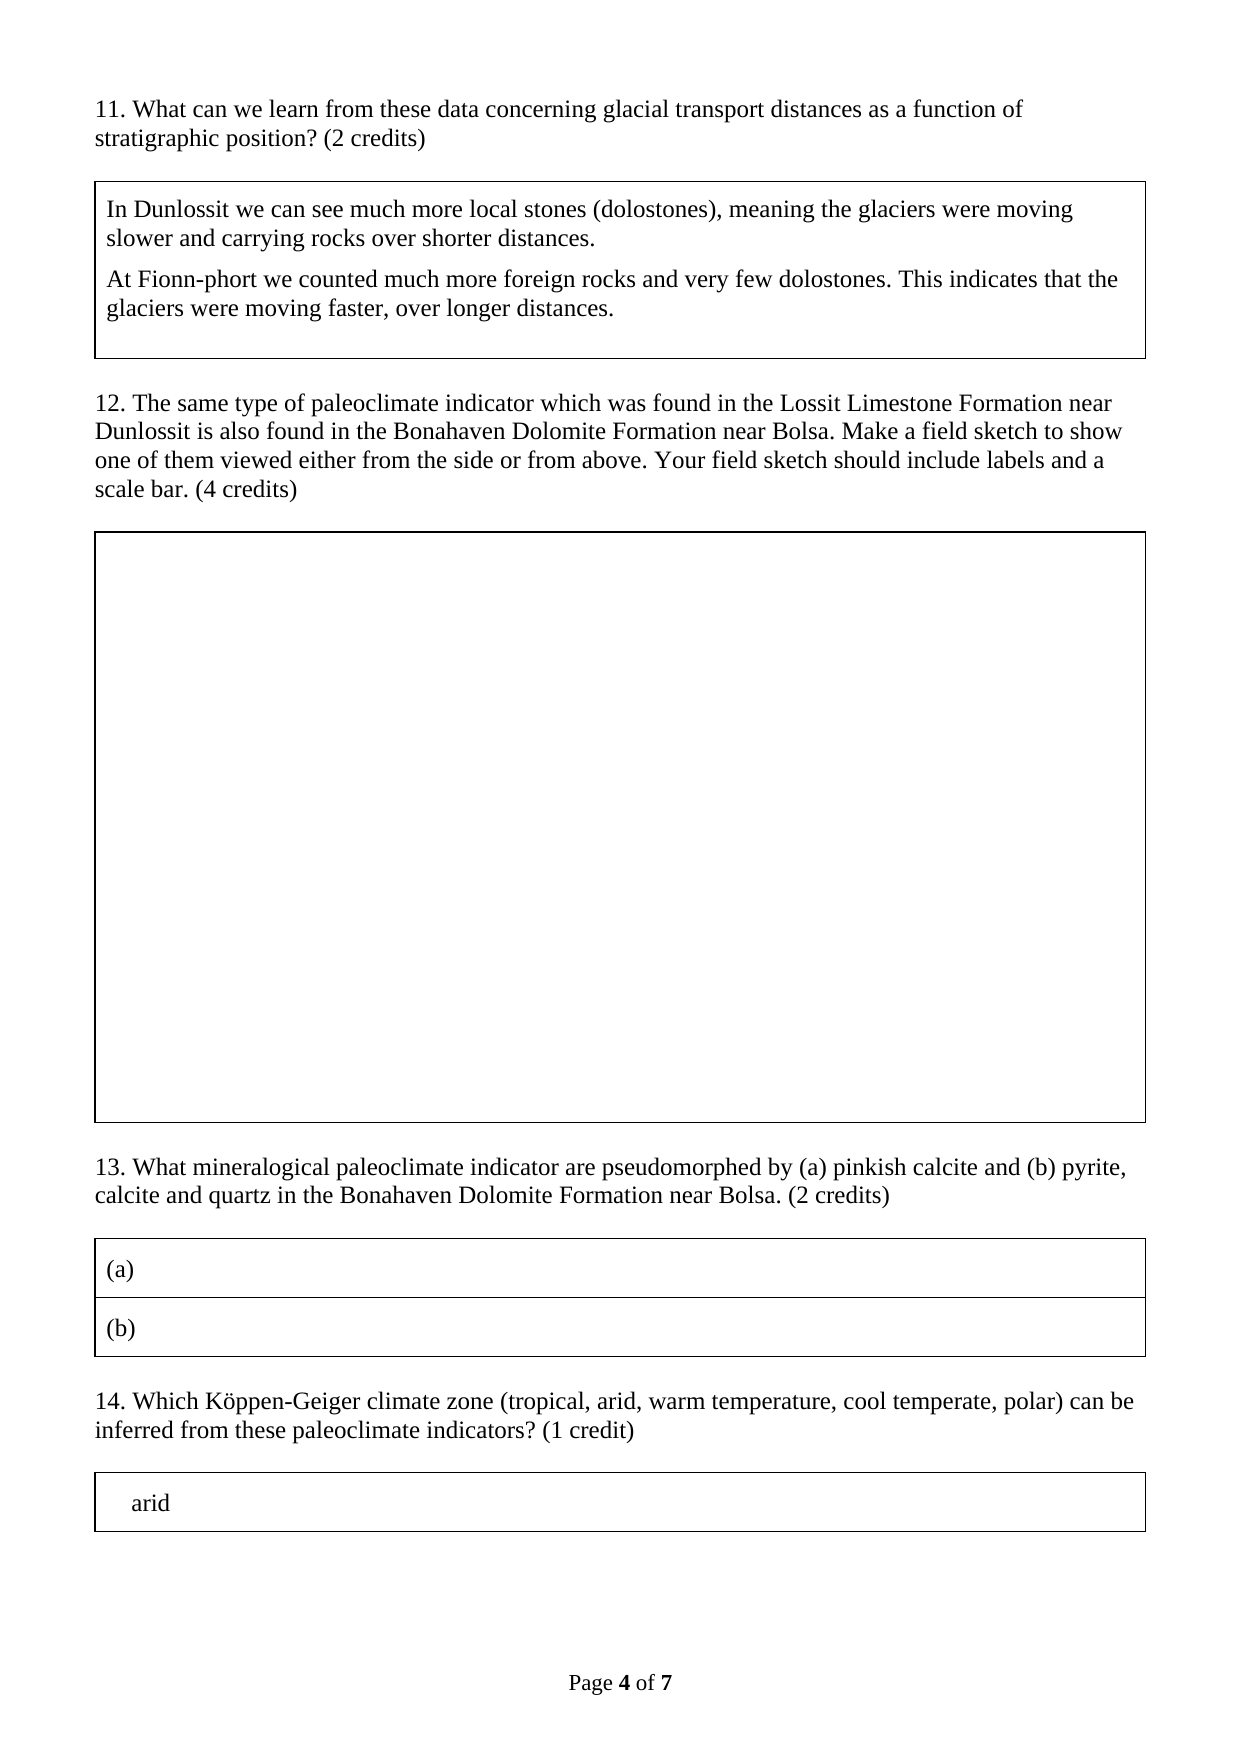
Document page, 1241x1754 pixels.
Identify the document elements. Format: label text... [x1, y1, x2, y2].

text 13. What mineralogical paleoclimate indicator are pseudomorphed by (a) pinkish calcite and (b) pyrite, calcite and quartz in the Bonahaven Dolomite Formation near Bolsa. (2 credits) [94, 1152, 1146, 1209]
table_cell (b) [96, 1298, 1145, 1356]
table_header In Dunlossit we can see much more local stones (dolostones), meaning the glaciers were moving slower and carrying rocks over shorter distances. At Fionn-phort we counted much more foreign rocks and very few dolostones. This indicates that the glaciers were moving faster, over longer distances. [96, 182, 1145, 358]
text 12. The same type of paleoclimate indicator which was found in the Lossit Limestone Formation near Dunlossit is also found in the Bonahaven Dolomite Formation near Bolsa. Make a field sketch to show one of them viewed either from the side or from above. Your field sketch should include labels and a scale bar. (4 credits) [94, 388, 1146, 503]
table_header (a) [96, 1239, 1145, 1297]
table_header [96, 533, 1145, 1122]
text 11. What can we learn from these data concerning glacial transport distances as a function of stratigraphic position? (2 credits) [94, 94, 1146, 152]
table_header arid [96, 1473, 1145, 1531]
text 14. Which Köppen-Geiger climate zone (tropical, arid, warm temperature, cool temperate, polar) can be inferred from these paleoclimate indicators? (1 credit) [94, 1386, 1146, 1443]
